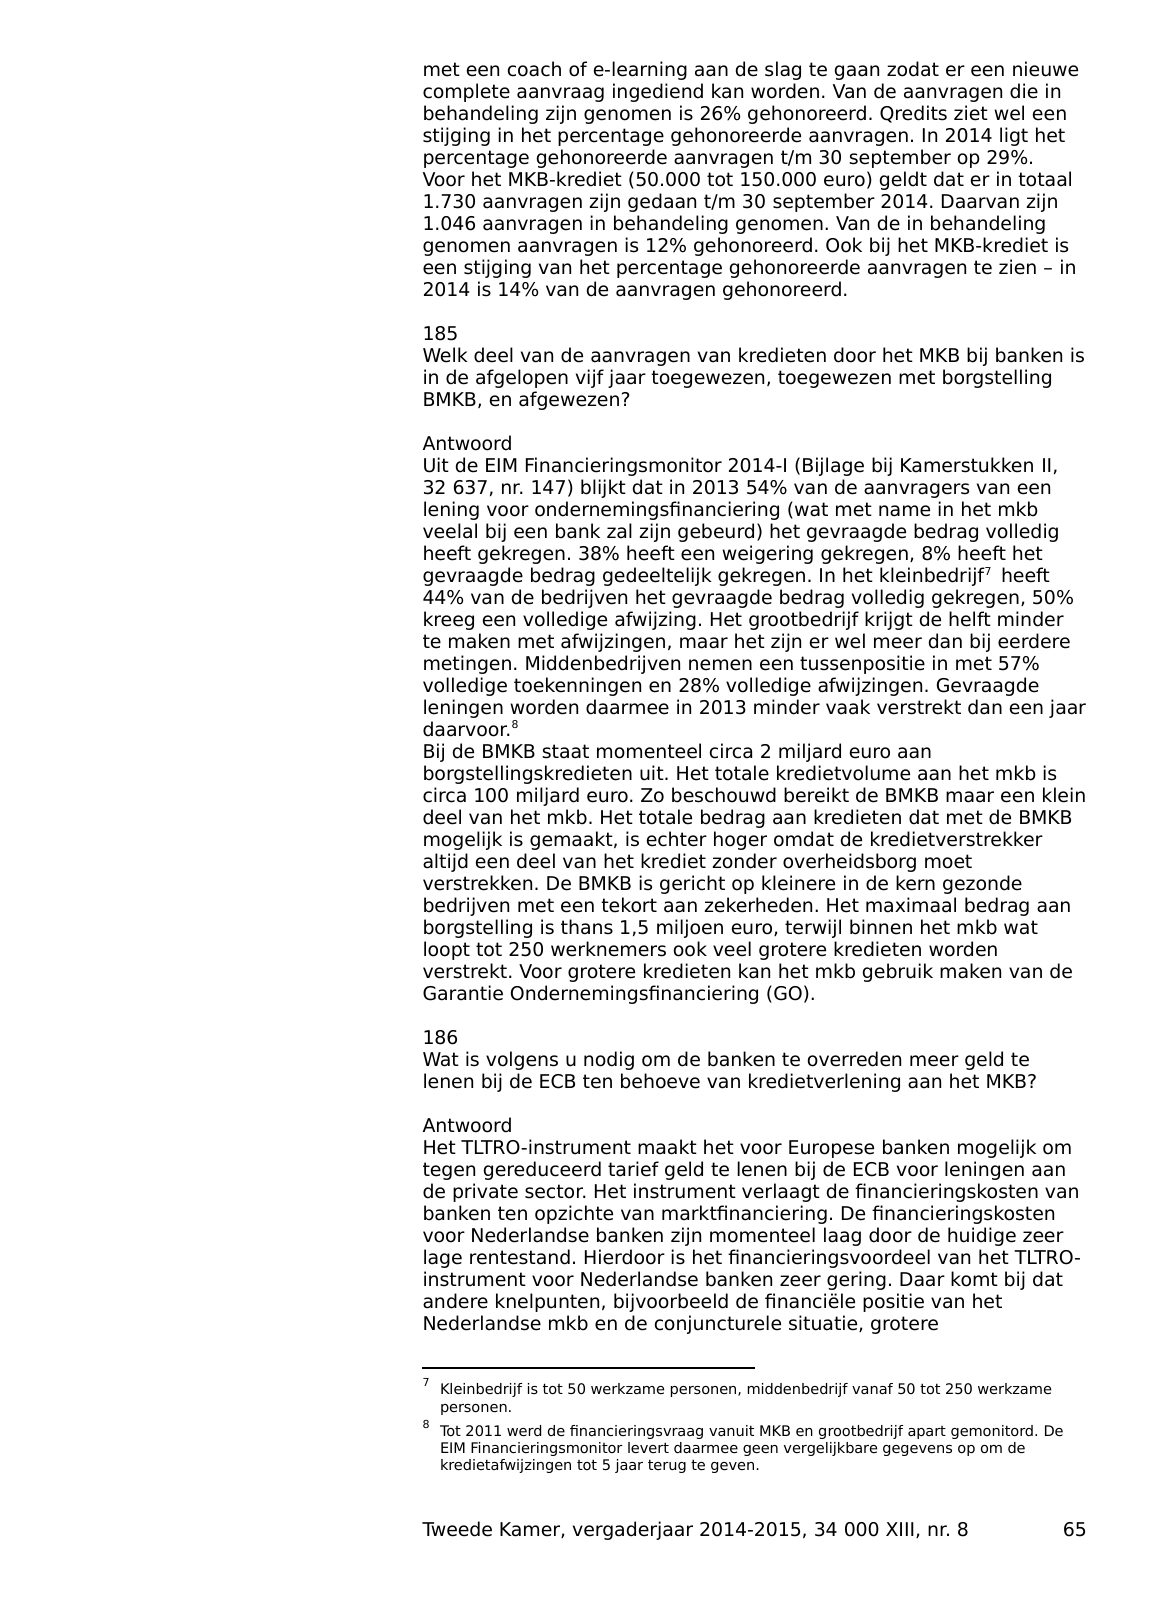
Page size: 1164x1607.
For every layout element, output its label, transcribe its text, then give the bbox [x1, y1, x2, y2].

text 186 [422, 1027, 1087, 1049]
text Het TLTRO-instrument maakt het voor Europese banken mogelijk om tegen gereduceerd tarief geld te lenen bij de ECB voor leningen aan de private sector. Het instrument verlaagt de financieringskosten van banken ten opzichte van marktfinanciering. De financieringskosten voor Nederlandse banken zijn momenteel laag door de huidige zeer lage rentestand. Hierdoor is het financieringsvoordeel van het TLTRO-instrument voor Nederlandse banken zeer gering. Daar komt bij dat andere knelpunten, bijvoorbeeld de financiële positie van het Nederlandse mkb en de conjuncturele situatie, grotere [422, 1137, 1087, 1335]
text Bij de BMKB staat momenteel circa 2 miljard euro aan borgstellingskredieten uit. Het totale kredietvolume aan het mkb is circa 100 miljard euro. Zo beschouwd bereikt de BMKB maar een klein deel van het mkb. Het totale bedrag aan kredieten dat met de BMKB mogelijk is gemaakt, is echter hoger omdat de kredietverstrekker altijd een deel van het krediet zonder overheidsborg moet verstrekken. De BMKB is gericht op kleinere in de kern gezonde bedrijven met een tekort aan zekerheden. Het maximaal bedrag aan borgstelling is thans 1,5 miljoen euro, terwijl binnen het mkb wat loopt tot 250 werknemers ook veel grotere kredieten worden verstrekt. Voor grotere kredieten kan het mkb gebruik maken van de Garantie Ondernemingsfinanciering (GO). [422, 741, 1087, 1004]
text Tot 2011 werd de financieringsvraag vanuit MKB en grootbedrijf apart gemonitord. De EIM Financieringsmonitor levert daarmee geen vergelijkbare gegevens op om de kredietafwijzingen tot 5 jaar terug te geven. [422, 1418, 1087, 1474]
text 185 [422, 323, 1087, 345]
text Antwoord [422, 1115, 1087, 1137]
text met een coach of e-learning aan de slag te gaan zodat er een nieuwe complete aanvraag ingediend kan worden. Van de aanvragen die in behandeling zijn genomen is 26% gehonoreerd. Qredits ziet wel een stijging in het percentage gehonoreerde aanvragen. In 2014 ligt het percentage gehonoreerde aanvragen t/m 30 september op 29%. [422, 59, 1087, 169]
text Uit de EIM Financieringsmonitor 2014-I (Bijlage bij Kamerstukken II, 32 637, nr. 147) blijkt dat in 2013 54% van de aanvragers van een lening voor ondernemingsfinanciering (wat met name in het mkb veelal bij een bank zal zijn gebeurd) het gevraagde bedrag volledig heeft gekregen. 38% heeft een weigering gekregen, 8% heeft het gevraagde bedrag gedeeltelijk gekregen. In het kleinbedrijf heeft 44% van de bedrijven het gevraagde bedrag volledig gekregen, 50% kreeg een volledige afwijzing. Het grootbedrijf krijgt de helft minder te maken met afwijzingen, maar het zijn er wel meer dan bij eerdere metingen. Middenbedrijven nemen een tussenpositie in met 57% volledige toekenningen en 28% volledige afwijzingen. Gevraagde leningen worden daarmee in 2013 minder vaak verstrekt dan een jaar daarvoor. [422, 455, 1087, 741]
text Voor het MKB-krediet (50.000 tot 150.000 euro) geldt dat er in totaal 1.730 aanvragen zijn gedaan t/m 30 september 2014. Daarvan zijn 1.046 aanvragen in behandeling genomen. Van de in behandeling genomen aanvragen is 12% gehonoreerd. Ook bij het MKB-krediet is een stijging van het percentage gehonoreerde aanvragen te zien – in 2014 is 14% van de aanvragen gehonoreerd. [422, 169, 1087, 301]
text Kleinbedrijf is tot 50 werkzame personen, middenbedrijf vanaf 50 tot 250 werkzame personen. [422, 1377, 1087, 1416]
text Wat is volgens u nodig om de banken te overreden meer geld te lenen bij de ECB ten behoeve van kredietverlening aan het MKB? [422, 1049, 1087, 1093]
text Antwoord [422, 433, 1087, 455]
text Welk deel van de aanvragen van kredieten door het MKB bij banken is in de afgelopen vijf jaar toegewezen, toegewezen met borgstelling BMKB, en afgewezen? [422, 345, 1087, 411]
